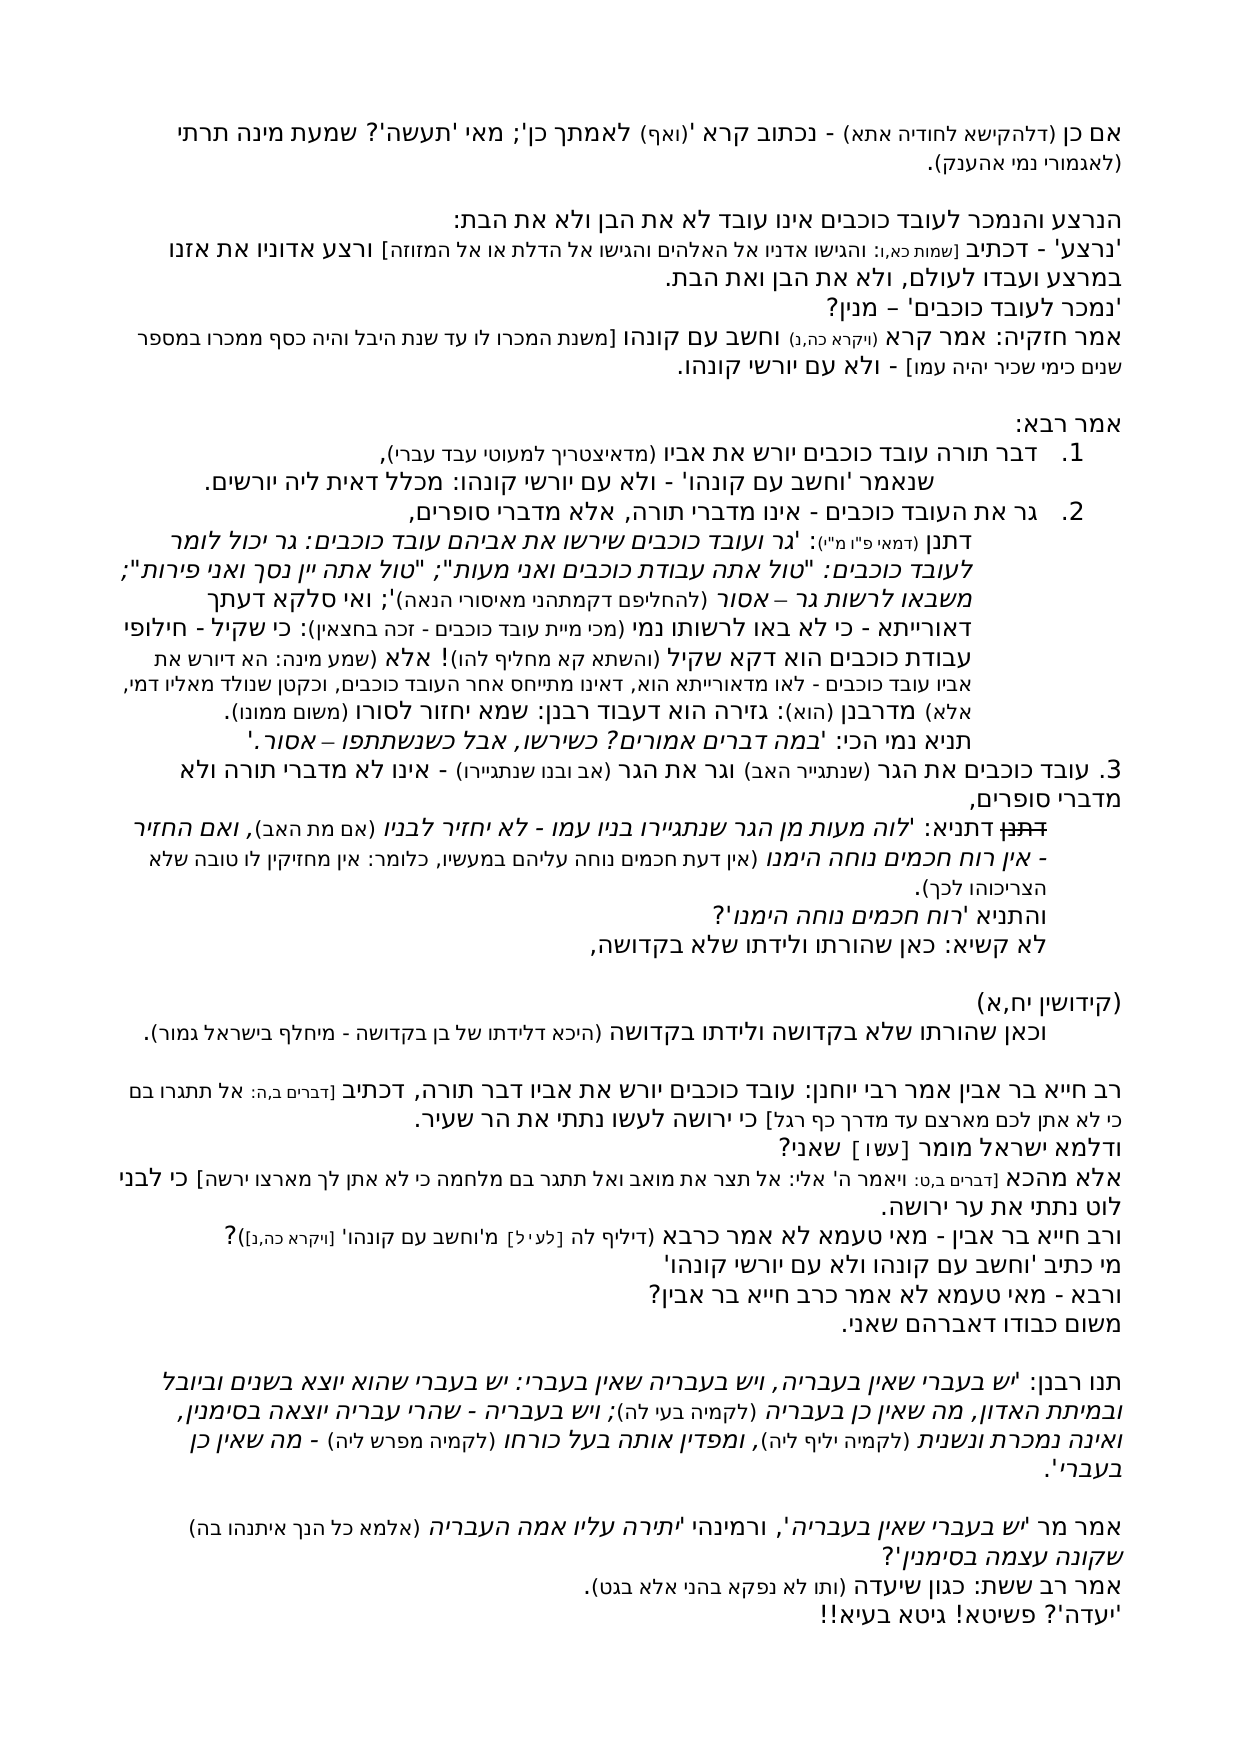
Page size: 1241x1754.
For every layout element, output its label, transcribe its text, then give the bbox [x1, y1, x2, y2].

text אמר רב ששת: כגון שיעדה (ותו לא נפקא בהני אלא בגט). [118, 1571, 1122, 1600]
text לא קשיא: כאן שהורתו ולידתו שלא בקדושה, [118, 930, 1047, 959]
text מי כתיב 'וחשב עם קונהו ולא עם יורשי קונהו' [118, 1251, 1122, 1280]
text אם כן (דלהקישא לחודיה אתא) - נכתוב קרא '(ואף) לאמתך כן'; מאי 'תעשה'? שמעת מינה תרתי (לאגמורי נמי אהענק). [118, 118, 1122, 176]
text דתנן (דמאי פ"ו מ"י): 'גר ועובד כוכבים שירשו את אביהם עובד כוכבים: גר יכול לומר לעובד כוכבים: "טול אתה עבודת כוכבים ואני מעות"; "טול אתה יין נסך ואני פירות"; משבאו לרשות גר – אסור (להחליפם דקמתהני מאיסורי הנאה)'; ואי סלקא דעתך דאורייתא - כי לא באו לרשותו נמי (מכי מיית עובד כוכבים - זכה בחצאין): כי שקיל - חילופי עבודת כוכבים הוא דקא שקיל (והשתא קא מחליף להו)! אלא (שמע מינה: הא דיורש את אביו עובד כוכבים - לאו מדאורייתא הוא, דאינו מתייחס אחר העובד כוכבים, וכקטן שנולד מאליו דמי, אלא) מדרבנן (הוא): גזירה הוא דעבוד רבנן: שמא יחזור לסורו (משום ממונו). [118, 526, 972, 726]
text אמר רבא: [118, 409, 1122, 438]
text אלא מהכא [דברים ב,ט: ויאמר ה' אלי: אל תצר את מואב ואל תתגר בם מלחמה כי לא אתן לך מארצו ירשה] כי לבני לוט נתתי את ער ירושה. [118, 1163, 1122, 1222]
text אמר חזקיה: אמר קרא (ויקרא כה,נ) וחשב עם קונהו [משנת המכרו לו עד שנת היבל והיה כסף ממכרו במספר שנים כימי שכיר יהיה עמו] - ולא עם יורשי קונהו. [118, 322, 1122, 380]
text וכאן שהורתו שלא בקדושה ולידתו בקדושה (היכא דלידתו של בן בקדושה - מיחלף בישראל גמור). [118, 1017, 1047, 1046]
text ודלמא ישראל מומר [עשו] שאני? [118, 1134, 1122, 1163]
text 'נמכר לעובד כוכבים' – מנין? [118, 293, 1122, 322]
text שנאמר 'וחשב עם קונהו' - ולא עם יורשי קונהו: מכלל דאית ליה יורשים. [118, 467, 972, 497]
list גר את העובד כוכבים - אינו מדברי תורה, אלא מדברי סופרים, [118, 497, 1084, 526]
text הנרצע והנמכר לעובד כוכבים אינו עובד לא את הבן ולא את הבת: [118, 205, 1122, 234]
text דתנן דתניא: 'לוה מעות מן הגר שנתגיירו בניו עמו - לא יחזיר לבניו (אם מת האב), ואם החזיר - אין רוח חכמים נוחה הימנו (אין דעת חכמים נוחה עליהם במעשיו, כלומר: אין מחזיקין לו טובה שלא הצריכוהו לכך). [118, 813, 1047, 901]
text 3. עובד כוכבים את הגר (שנתגייר האב) וגר את הגר (אב ובנו שנתגיירו) - אינו לא מדברי תורה ולא מדברי סופרים, [118, 755, 1122, 813]
list דבר תורה עובד כוכבים יורש את אביו (מדאיצטריך למעוטי עבד עברי), [118, 438, 1084, 467]
text 'נרצע' - דכתיב [שמות כא,ו: והגישו אדניו אל האלהים והגישו אל הדלת או אל המזוזה] ורצע אדוניו את אזנו במרצע ועבדו לעולם, ולא את הבן ואת הבת. [118, 234, 1122, 293]
text רב חייא בר אבין אמר רבי יוחנן: עובד כוכבים יורש את אביו דבר תורה, דכתיב [דברים ב,ה: אל תתגרו בם כי לא אתן לכם מארצם עד מדרך כף רגל] כי ירושה לעשו נתתי את הר שעיר. [118, 1075, 1122, 1134]
text משום כבודו דאברהם שאני. [118, 1309, 1122, 1338]
text ורבא - מאי טעמא לא אמר כרב חייא בר אבין? [118, 1280, 1122, 1309]
text אמר מר 'יש בעברי שאין בעבריה', ורמינהי 'יתירה עליו אמה העבריה (אלמא כל הנך איתנהו בה) שקונה עצמה בסימנין'? [118, 1513, 1122, 1571]
text והתניא 'רוח חכמים נוחה הימנו'? [118, 901, 1047, 930]
text 'יעדה'? פשיטא! גיטא בעיא!! [118, 1600, 1122, 1629]
text תנו רבנן: 'יש בעברי שאין בעבריה, ויש בעבריה שאין בעברי: יש בעברי שהוא יוצא בשנים וביובל ובמיתת האדון, מה שאין כן בעבריה (לקמיה בעי לה); ויש בעבריה - שהרי עבריה יוצאה בסימנין, ואינה נמכרת ונשנית (לקמיה יליף ליה), ומפדין אותה בעל כורחו (לקמיה מפרש ליה) - מה שאין כן בעברי'. [118, 1367, 1122, 1484]
text (קידושין יח,א) [118, 988, 1122, 1017]
text תניא נמי הכי: 'במה דברים אמורים? כשירשו, אבל כשנשתתפו – אסור.' [118, 726, 1047, 755]
text ורב חייא בר אבין - מאי טעמא לא אמר כרבא (דיליף לה [לעיל] מ'וחשב עם קונהו' [ויקרא כה,נ])? [118, 1222, 1122, 1251]
